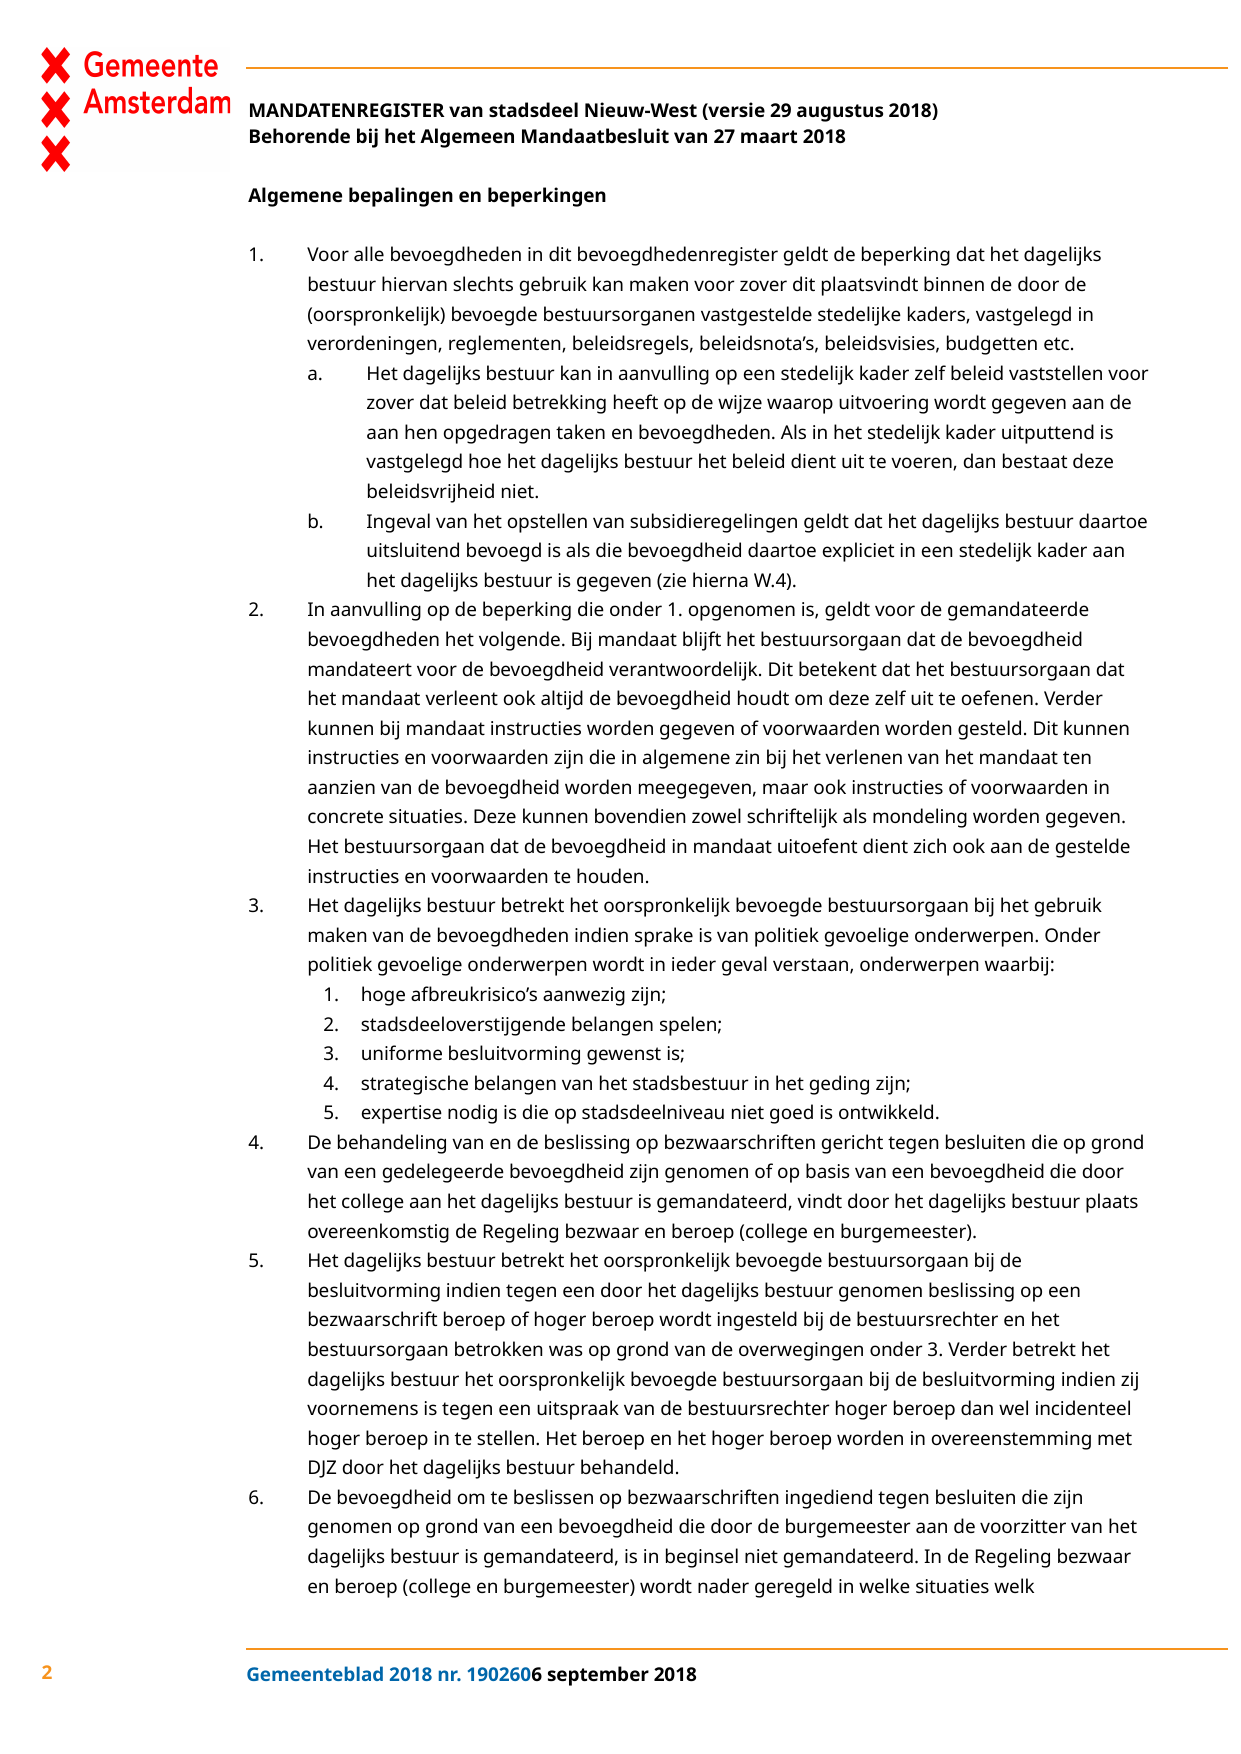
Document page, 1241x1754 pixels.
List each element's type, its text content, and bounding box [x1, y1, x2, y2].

list expertise nodig is die op stadsdeelniveau niet goed is ontwikkeld. [323, 1099, 1152, 1125]
list Het dagelijks bestuur betrekt het oorspronkelijk bevoegde bestuursorgaan bij de besluitvorming indien tegen een door het dagelijks bestuur genomen beslissing op een bezwaarschrift beroep of hoger beroep wordt ingesteld bij de bestuursrechter en het bestuursorgaan betrokken was op grond van de overwegingen onder 3. Verder betrekt het dagelijks bestuur het oorspronkelijk bevoegde bestuursorgaan bij de besluitvorming indien zij voornemens is tegen een uitspraak van de bestuursrechter hoger beroep dan wel incidenteel hoger beroep in te stellen. Het beroep en het hoger beroep worden in overeenstemming met DJZ door het dagelijks bestuur behandeld. [248, 1247, 1152, 1480]
list De bevoegdheid om te beslissen op bezwaarschriften ingediend tegen besluiten die zijn genomen op grond van een bevoegdheid die door de burgemeester aan de voorzitter van het dagelijks bestuur is gemandateerd, is in beginsel niet gemandateerd. In de Regeling bezwaar en beroep (college en burgemeester) wordt nader geregeld in welke situaties welk [248, 1484, 1152, 1599]
list Het dagelijks bestuur kan in aanvulling op een stedelijk kader zelf beleid vaststellen voor zover dat beleid betrekking heeft op de wijze waarop uitvoering wordt gegeven aan de aan hen opgedragen taken en bevoegdheden. Als in het stedelijk kader uitputtend is vastgelegd hoe het dagelijks bestuur het beleid dient uit te voeren, dan bestaat deze beleidsvrijheid niet. [307, 360, 1152, 504]
list In aanvulling op de beperking die onder 1. opgenomen is, geldt voor de gemandateerde bevoegdheden het volgende. Bij mandaat blijft het bestuursorgaan dat de bevoegdheid mandateert voor de bevoegdheid verantwoordelijk. Dit betekent dat het bestuursorgaan dat het mandaat verleent ook altijd de bevoegdheid houdt om deze zelf uit te oefenen. Verder kunnen bij mandaat instructies worden gegeven of voorwaarden worden gesteld. Dit kunnen instructies en voorwaarden zijn die in algemene zin bij het verlenen van het mandaat ten aanzien van de bevoegdheid worden meegegeven, maar ook instructies of voorwaarden in concrete situaties. Deze kunnen bovendien zowel schriftelijk als mondeling worden gegeven. Het bestuursorgaan dat de bevoegdheid in mandaat uitoefent dient zich ook aan de gestelde instructies en voorwaarden te houden. [248, 597, 1152, 889]
list Het dagelijks bestuur betrekt het oorspronkelijk bevoegde bestuursorgaan bij het gebruik maken van de bevoegdheden indien sprake is van politiek gevoelige onderwerpen. Onder politiek gevoelige onderwerpen wordt in ieder geval verstaan, onderwerpen waarbij: [248, 892, 1152, 977]
text Behorende bij het Algemeen Mandaatbesluit van 27 maart 2018 [248, 123, 1152, 149]
list Voor alle bevoegdheden in dit bevoegdhedenregister geldt de beperking dat het dagelijks bestuur hiervan slechts gebruik kan maken voor zover dit plaatsvindt binnen de door de (oorspronkelijk) bevoegde bestuursorganen vastgestelde stedelijke kaders, vastgelegd in verordeningen, reglementen, beleidsregels, beleidsnota’s, beleidsvisies, budgetten etc. [248, 242, 1152, 356]
list Ingeval van het opstellen van subsidieregelingen geldt dat het dagelijks bestuur daartoe uitsluitend bevoegd is als die bevoegdheid daartoe expliciet in een stedelijk kader aan het dagelijks bestuur is gegeven (zie hierna W.4). [307, 508, 1152, 593]
list De behandeling van en de beslissing op bezwaarschriften gericht tegen besluiten die op grond van een gedelegeerde bevoegdheid zijn genomen of op basis van een bevoegdheid die door het college aan het dagelijks bestuur is gemandateerd, vindt door het dagelijks bestuur plaats overeenkomstig de Regeling bezwaar en beroep (college en burgemeester). [248, 1129, 1152, 1244]
list strategische belangen van het stadsbestuur in het geding zijn; [323, 1070, 1152, 1096]
picture [41, 47, 231, 172]
list uniforme besluitvorming gewenst is; [323, 1040, 1152, 1066]
text MANDATENREGISTER van stadsdeel Nieuw-West (versie 29 augustus 2018) [248, 95, 1152, 123]
text Algemene bepalingen en beperkingen [248, 182, 1152, 208]
list hoge afbreukrisico’s aanwezig zijn; [323, 981, 1152, 1007]
list stadsdeeloverstijgende belangen spelen; [323, 1011, 1152, 1037]
